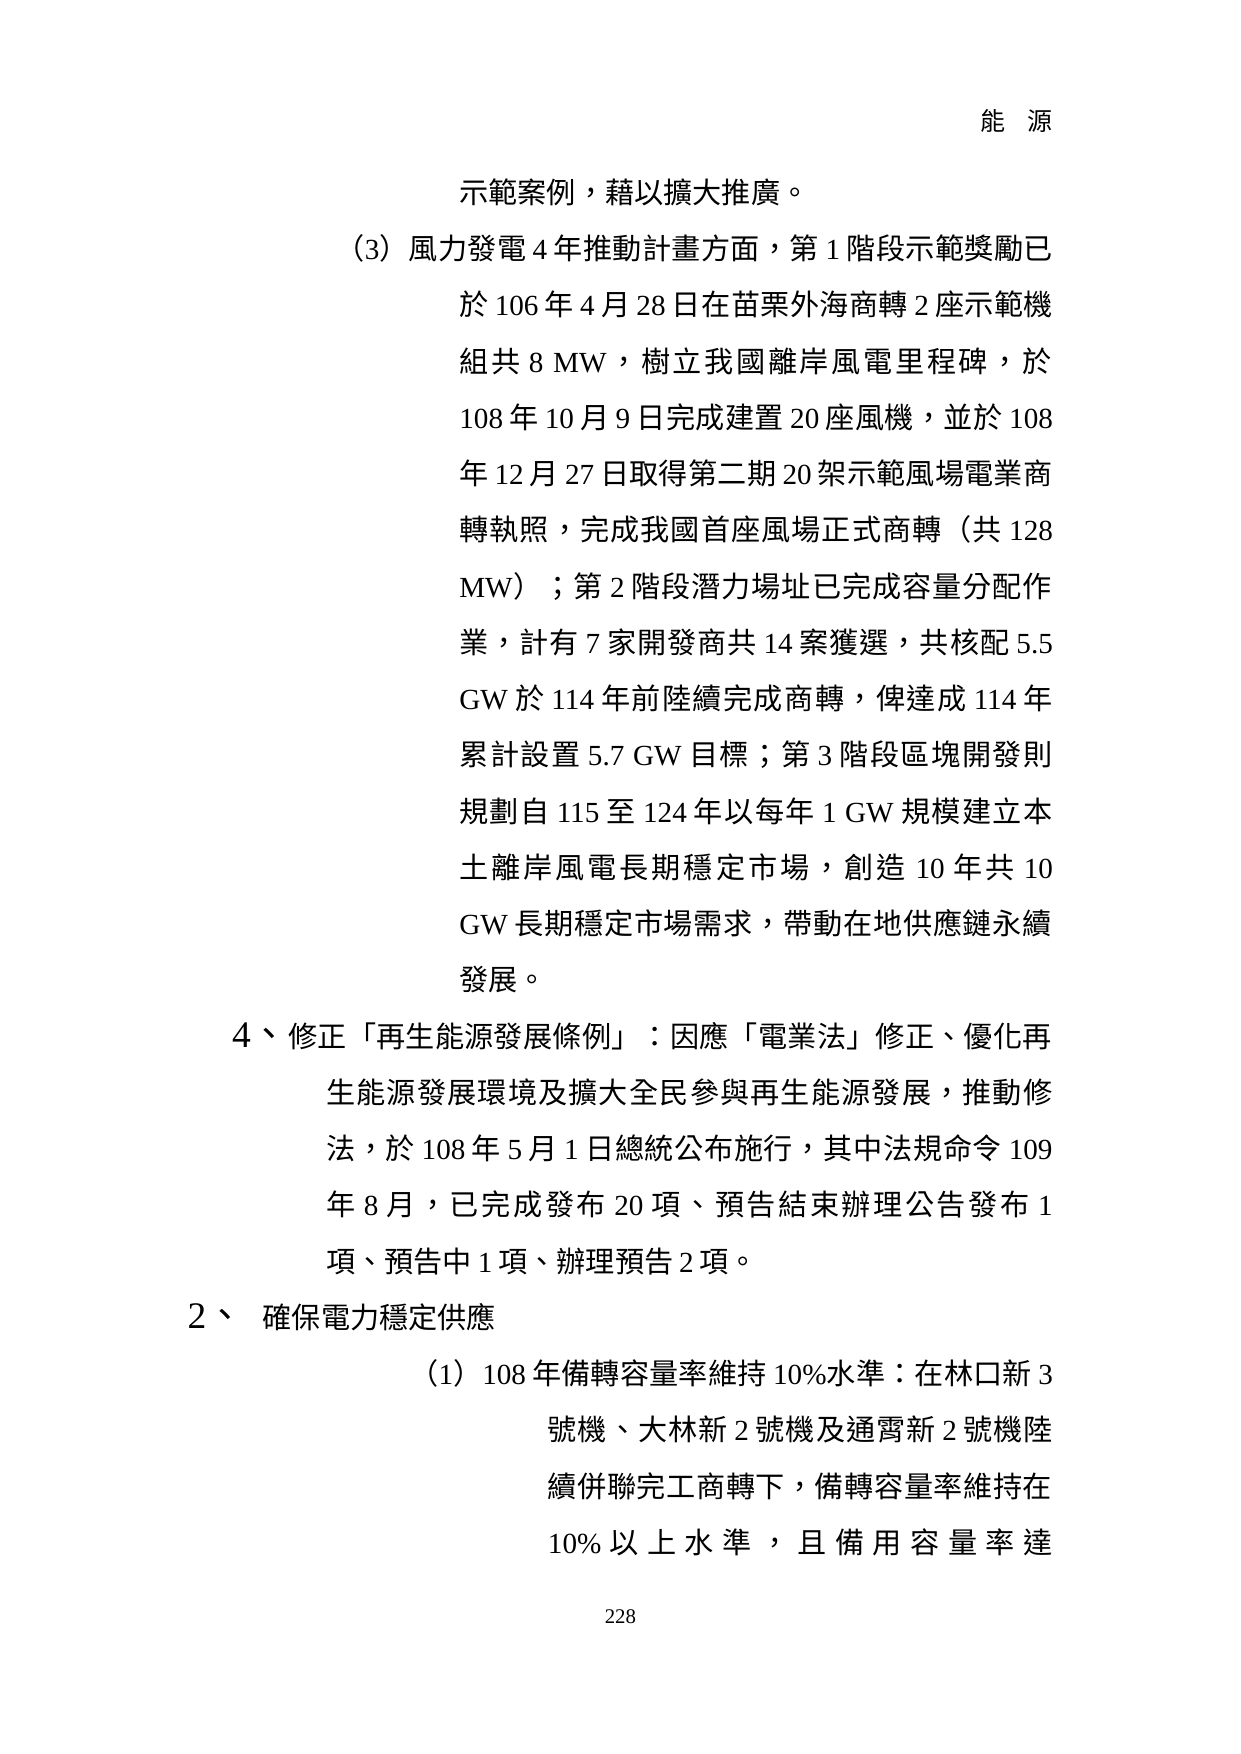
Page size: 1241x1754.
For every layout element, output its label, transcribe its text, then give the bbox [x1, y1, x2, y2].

list 108年備轉容量率維持10%水準：在林口新3號機、大林新2號機及通霄新2號機陸續併聯完工商轉下，備轉容量率維持在10%以上水準，且備用容量率達 [409, 1339, 1053, 1564]
list 修正「再生能源發展條例」：因應「電業法」修正、優化再生能源發展環境及擴大全民參與再生能源發展，推動修法，於108年5月1日總統公布施行，其中法規命令109年8月，已完成發布20項、預告結束辦理公告發布1項、預告中1項、辦理預告2項。 [232, 1002, 1053, 1283]
list 風力發電4年推動計畫方面，第1階段示範獎勵已於106年4月28日在苗栗外海商轉2座示範機組共8 MW，樹立我國離岸風電里程碑，於108年10月9日完成建置20座風機，並於108年12月27日取得第二期20架示範風場電業商轉執照，完成我國首座風場正式商轉（共128 MW）；第2階段潛力場址已完成容量分配作業，計有7家開發商共14案獲選，共核配5.5 GW於114年前陸續完成商轉，俾達成114年累計設置5.7 GW目標；第3階段區塊開發則規劃自115至124年以每年1 GW規模建立本土離岸風電長期穩定市場，創造10年共10 GW長期穩定市場需求，帶動在地供應鏈永續發展。 [335, 214, 1053, 1002]
list 確保電力穩定供應 [187, 1283, 1053, 1339]
list 示範案例，藉以擴大推廣。 [335, 158, 1053, 214]
